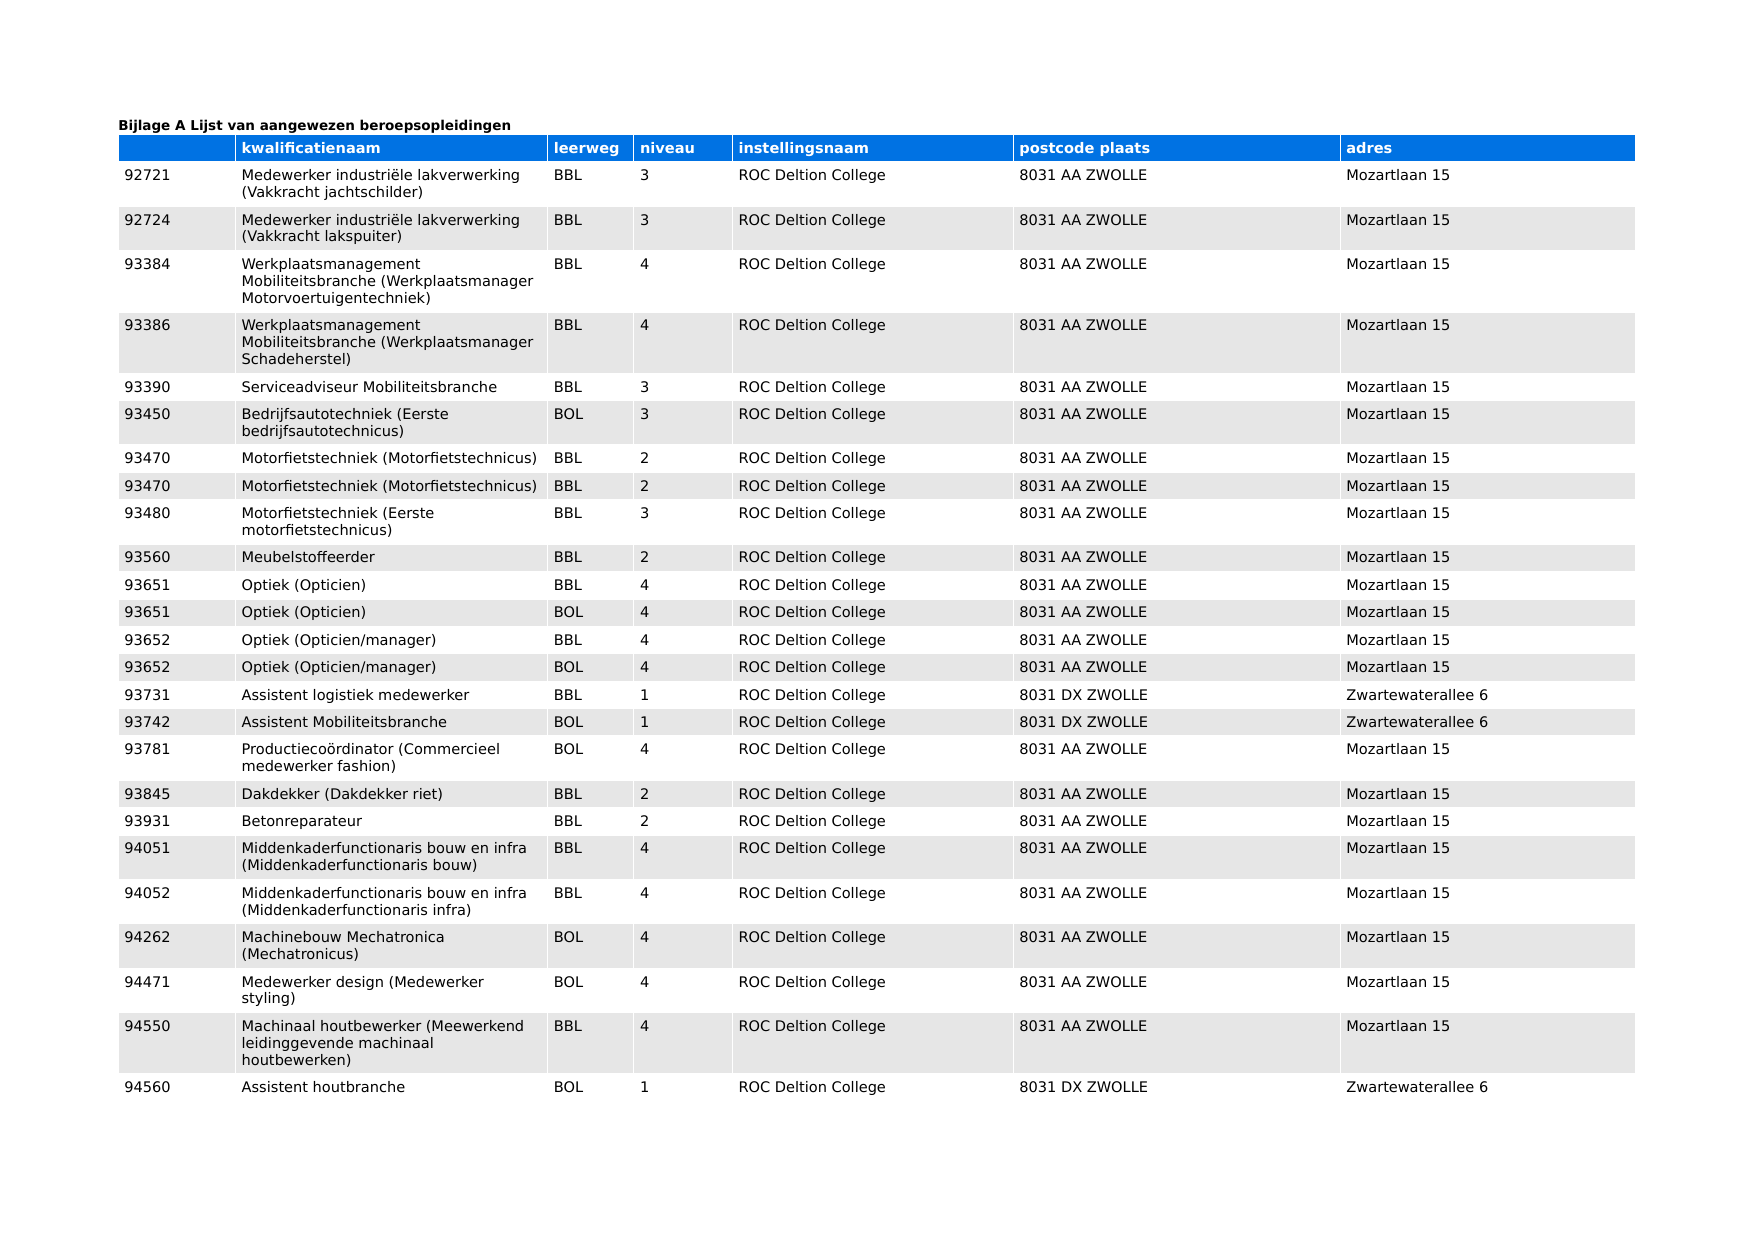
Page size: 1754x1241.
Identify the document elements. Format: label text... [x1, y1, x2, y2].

table_cell Middenkaderfunctionaris bouw en infra (Middenkaderfunctionaris bouw) [236, 836, 547, 879]
table_cell 8031 AA ZWOLLE [1014, 781, 1340, 807]
table_cell 93386 [119, 313, 235, 373]
table_cell Mozartlaan 15 [1341, 207, 1635, 250]
table_cell ROC Deltion College [733, 1075, 1013, 1101]
table_cell 3 [634, 162, 732, 206]
table_cell 8031 AA ZWOLLE [1014, 374, 1340, 400]
table_cell adres [1341, 135, 1635, 161]
table_cell 1 [634, 682, 732, 708]
table_cell ROC Deltion College [733, 781, 1013, 807]
table_cell 93652 [119, 654, 235, 681]
table_cell ROC Deltion College [733, 446, 1013, 472]
table_cell 8031 DX ZWOLLE [1014, 709, 1340, 735]
table_cell 2 [634, 473, 732, 499]
table_cell 8031 AA ZWOLLE [1014, 736, 1340, 780]
table_cell 2 [634, 781, 732, 807]
table_cell 8031 AA ZWOLLE [1014, 545, 1340, 571]
table_cell Werkplaatsmanagement Mobiliteitsbranche (Werkplaatsmanager Motorvoertuigentechniek) [236, 251, 547, 311]
table_cell ROC Deltion College [733, 251, 1013, 311]
table_cell kwalificatienaam [236, 135, 547, 161]
table_cell ROC Deltion College [733, 969, 1013, 1012]
table_cell BOL [548, 600, 633, 626]
table_cell Betonreparateur [236, 808, 547, 834]
table_cell BOL [548, 969, 633, 1012]
table_cell Mozartlaan 15 [1341, 401, 1635, 444]
table_cell BOL [548, 924, 633, 968]
table_cell 2 [634, 545, 732, 571]
table_cell Mozartlaan 15 [1341, 627, 1635, 653]
table_cell Assistent logistiek medewerker [236, 682, 547, 708]
table_cell 8031 AA ZWOLLE [1014, 969, 1340, 1012]
table_cell Machinaal houtbewerker (Meewerkend leidinggevende machinaal houtbewerken) [236, 1013, 547, 1073]
table_cell Mozartlaan 15 [1341, 880, 1635, 923]
table_cell 8031 AA ZWOLLE [1014, 162, 1340, 206]
table_cell 4 [634, 880, 732, 923]
table_cell postcode plaats [1014, 135, 1340, 161]
table_cell 8031 AA ZWOLLE [1014, 251, 1340, 311]
table_cell 93652 [119, 627, 235, 653]
table_cell ROC Deltion College [733, 162, 1013, 206]
table_cell 93931 [119, 808, 235, 834]
table_cell 92724 [119, 207, 235, 250]
table_cell niveau [634, 135, 732, 161]
table_cell Zwartewaterallee 6 [1341, 682, 1635, 708]
table_cell Mozartlaan 15 [1341, 251, 1635, 311]
table_cell Mozartlaan 15 [1341, 500, 1635, 544]
table_cell 8031 DX ZWOLLE [1014, 1075, 1340, 1101]
table_cell Mozartlaan 15 [1341, 654, 1635, 681]
table_cell Productiecoördinator (Commercieel medewerker fashion) [236, 736, 547, 780]
table_cell 3 [634, 374, 732, 400]
table_cell 93731 [119, 682, 235, 708]
table_cell 94550 [119, 1013, 235, 1073]
table_cell 93651 [119, 572, 235, 598]
table_cell 93470 [119, 473, 235, 499]
table_cell 4 [634, 924, 732, 968]
table_cell Medewerker industriële lakverwerking (Vakkracht lakspuiter) [236, 207, 547, 250]
table_cell Bedrijfsautotechniek (Eerste bedrijfsautotechnicus) [236, 401, 547, 444]
table_cell Middenkaderfunctionaris bouw en infra (Middenkaderfunctionaris infra) [236, 880, 547, 923]
table_cell 8031 AA ZWOLLE [1014, 207, 1340, 250]
table_cell BOL [548, 1075, 633, 1101]
table_cell 4 [634, 969, 732, 1012]
table_cell 8031 AA ZWOLLE [1014, 808, 1340, 834]
table_cell Optiek (Opticien/manager) [236, 627, 547, 653]
table_cell 8031 AA ZWOLLE [1014, 627, 1340, 653]
table_cell 94052 [119, 880, 235, 923]
table_cell Mozartlaan 15 [1341, 600, 1635, 626]
table_cell 4 [634, 313, 732, 373]
table_cell ROC Deltion College [733, 924, 1013, 968]
table_cell BOL [548, 709, 633, 735]
table_cell ROC Deltion College [733, 682, 1013, 708]
table_cell [119, 135, 235, 161]
table_cell BBL [548, 446, 633, 472]
table_cell ROC Deltion College [733, 709, 1013, 735]
table_cell ROC Deltion College [733, 836, 1013, 879]
table_cell 93560 [119, 545, 235, 571]
table_cell 4 [634, 1013, 732, 1073]
table_cell 8031 AA ZWOLLE [1014, 446, 1340, 472]
table_cell 8031 DX ZWOLLE [1014, 682, 1340, 708]
table_cell 8031 AA ZWOLLE [1014, 500, 1340, 544]
table_cell Dakdekker (Dakdekker riet) [236, 781, 547, 807]
table_cell Mozartlaan 15 [1341, 781, 1635, 807]
table_cell 4 [634, 627, 732, 653]
table_cell 8031 AA ZWOLLE [1014, 924, 1340, 968]
table_cell Assistent Mobiliteitsbranche [236, 709, 547, 735]
table_cell 8031 AA ZWOLLE [1014, 654, 1340, 681]
table_cell BBL [548, 374, 633, 400]
table_cell Mozartlaan 15 [1341, 736, 1635, 780]
table_cell ROC Deltion College [733, 1013, 1013, 1073]
table_cell 8031 AA ZWOLLE [1014, 880, 1340, 923]
table_cell 3 [634, 207, 732, 250]
table_cell BBL [548, 781, 633, 807]
table_cell leerweg [548, 135, 633, 161]
table_cell 8031 AA ZWOLLE [1014, 1013, 1340, 1073]
table_cell ROC Deltion College [733, 401, 1013, 444]
table_cell 4 [634, 251, 732, 311]
table_cell ROC Deltion College [733, 808, 1013, 834]
table_cell ROC Deltion College [733, 736, 1013, 780]
table_cell BBL [548, 836, 633, 879]
table_cell Optiek (Opticien) [236, 600, 547, 626]
table_cell Mozartlaan 15 [1341, 374, 1635, 400]
table_cell instellingsnaam [733, 135, 1013, 161]
table_cell 4 [634, 600, 732, 626]
table_cell 8031 AA ZWOLLE [1014, 600, 1340, 626]
table_cell BOL [548, 736, 633, 780]
table_cell Mozartlaan 15 [1341, 808, 1635, 834]
table_cell 93480 [119, 500, 235, 544]
table_cell 8031 AA ZWOLLE [1014, 401, 1340, 444]
table_cell 1 [634, 1075, 732, 1101]
table_cell BBL [548, 473, 633, 499]
table_cell 8031 AA ZWOLLE [1014, 836, 1340, 879]
table_cell ROC Deltion College [733, 500, 1013, 544]
table_cell Assistent houtbranche [236, 1075, 547, 1101]
table_cell 4 [634, 654, 732, 681]
table_cell BBL [548, 545, 633, 571]
table_cell BBL [548, 251, 633, 311]
table_cell 92721 [119, 162, 235, 206]
table_cell Mozartlaan 15 [1341, 473, 1635, 499]
table_cell 8031 AA ZWOLLE [1014, 572, 1340, 598]
table_cell Mozartlaan 15 [1341, 1013, 1635, 1073]
table_cell Medewerker industriële lakverwerking (Vakkracht jachtschilder) [236, 162, 547, 206]
table_cell ROC Deltion College [733, 374, 1013, 400]
table_cell Serviceadviseur Mobiliteitsbranche [236, 374, 547, 400]
table_cell ROC Deltion College [733, 313, 1013, 373]
table_cell 2 [634, 808, 732, 834]
table_cell BBL [548, 572, 633, 598]
table_cell BBL [548, 880, 633, 923]
table_cell 4 [634, 836, 732, 879]
table_cell 8031 AA ZWOLLE [1014, 313, 1340, 373]
table_cell BBL [548, 162, 633, 206]
table_cell 1 [634, 709, 732, 735]
table_cell Mozartlaan 15 [1341, 545, 1635, 571]
table_cell Motorfietstechniek (Motorfietstechnicus) [236, 446, 547, 472]
table_cell 93384 [119, 251, 235, 311]
table_cell BBL [548, 500, 633, 544]
table_cell ROC Deltion College [733, 654, 1013, 681]
table_cell 93390 [119, 374, 235, 400]
table_cell 4 [634, 736, 732, 780]
table_cell Mozartlaan 15 [1341, 313, 1635, 373]
table_cell 94560 [119, 1075, 235, 1101]
table_cell BBL [548, 682, 633, 708]
table_cell ROC Deltion College [733, 880, 1013, 923]
table_cell BBL [548, 207, 633, 250]
table_cell ROC Deltion College [733, 600, 1013, 626]
table_cell Zwartewaterallee 6 [1341, 1075, 1635, 1101]
table_cell BOL [548, 654, 633, 681]
table_cell 93470 [119, 446, 235, 472]
table_cell ROC Deltion College [733, 207, 1013, 250]
table_cell Motorfietstechniek (Eerste motorfietstechnicus) [236, 500, 547, 544]
table_cell Mozartlaan 15 [1341, 446, 1635, 472]
table_cell BBL [548, 1013, 633, 1073]
table_cell Mozartlaan 15 [1341, 162, 1635, 206]
table_cell 3 [634, 500, 732, 544]
table_cell BBL [548, 627, 633, 653]
table_cell BBL [548, 808, 633, 834]
table_cell ROC Deltion College [733, 545, 1013, 571]
table_cell Optiek (Opticien) [236, 572, 547, 598]
table_cell 93845 [119, 781, 235, 807]
table_cell 93450 [119, 401, 235, 444]
table_cell 3 [634, 401, 732, 444]
table_cell 8031 AA ZWOLLE [1014, 473, 1340, 499]
table_cell 93742 [119, 709, 235, 735]
table_cell 94051 [119, 836, 235, 879]
table_header Bijlage A Lijst van aangewezen beroepsopleidingen [118, 118, 1636, 134]
table_cell Motorfietstechniek (Motorfietstechnicus) [236, 473, 547, 499]
table_cell Zwartewaterallee 6 [1341, 709, 1635, 735]
table_cell Werkplaatsmanagement Mobiliteitsbranche (Werkplaatsmanager Schadeherstel) [236, 313, 547, 373]
table_cell BOL [548, 401, 633, 444]
table_cell Mozartlaan 15 [1341, 969, 1635, 1012]
table_cell 4 [634, 572, 732, 598]
table_cell ROC Deltion College [733, 627, 1013, 653]
table_cell Machinebouw Mechatronica (Mechatronicus) [236, 924, 547, 968]
table_cell ROC Deltion College [733, 572, 1013, 598]
table_cell BBL [548, 313, 633, 373]
table_cell 93781 [119, 736, 235, 780]
table_cell Mozartlaan 15 [1341, 924, 1635, 968]
table_cell Mozartlaan 15 [1341, 572, 1635, 598]
table_cell Optiek (Opticien/manager) [236, 654, 547, 681]
table_cell 94262 [119, 924, 235, 968]
table_cell Mozartlaan 15 [1341, 836, 1635, 879]
table_cell 94471 [119, 969, 235, 1012]
table_cell Meubelstoffeerder [236, 545, 547, 571]
table_cell 2 [634, 446, 732, 472]
table_cell 93651 [119, 600, 235, 626]
table_cell Medewerker design (Medewerker styling) [236, 969, 547, 1012]
table_cell ROC Deltion College [733, 473, 1013, 499]
